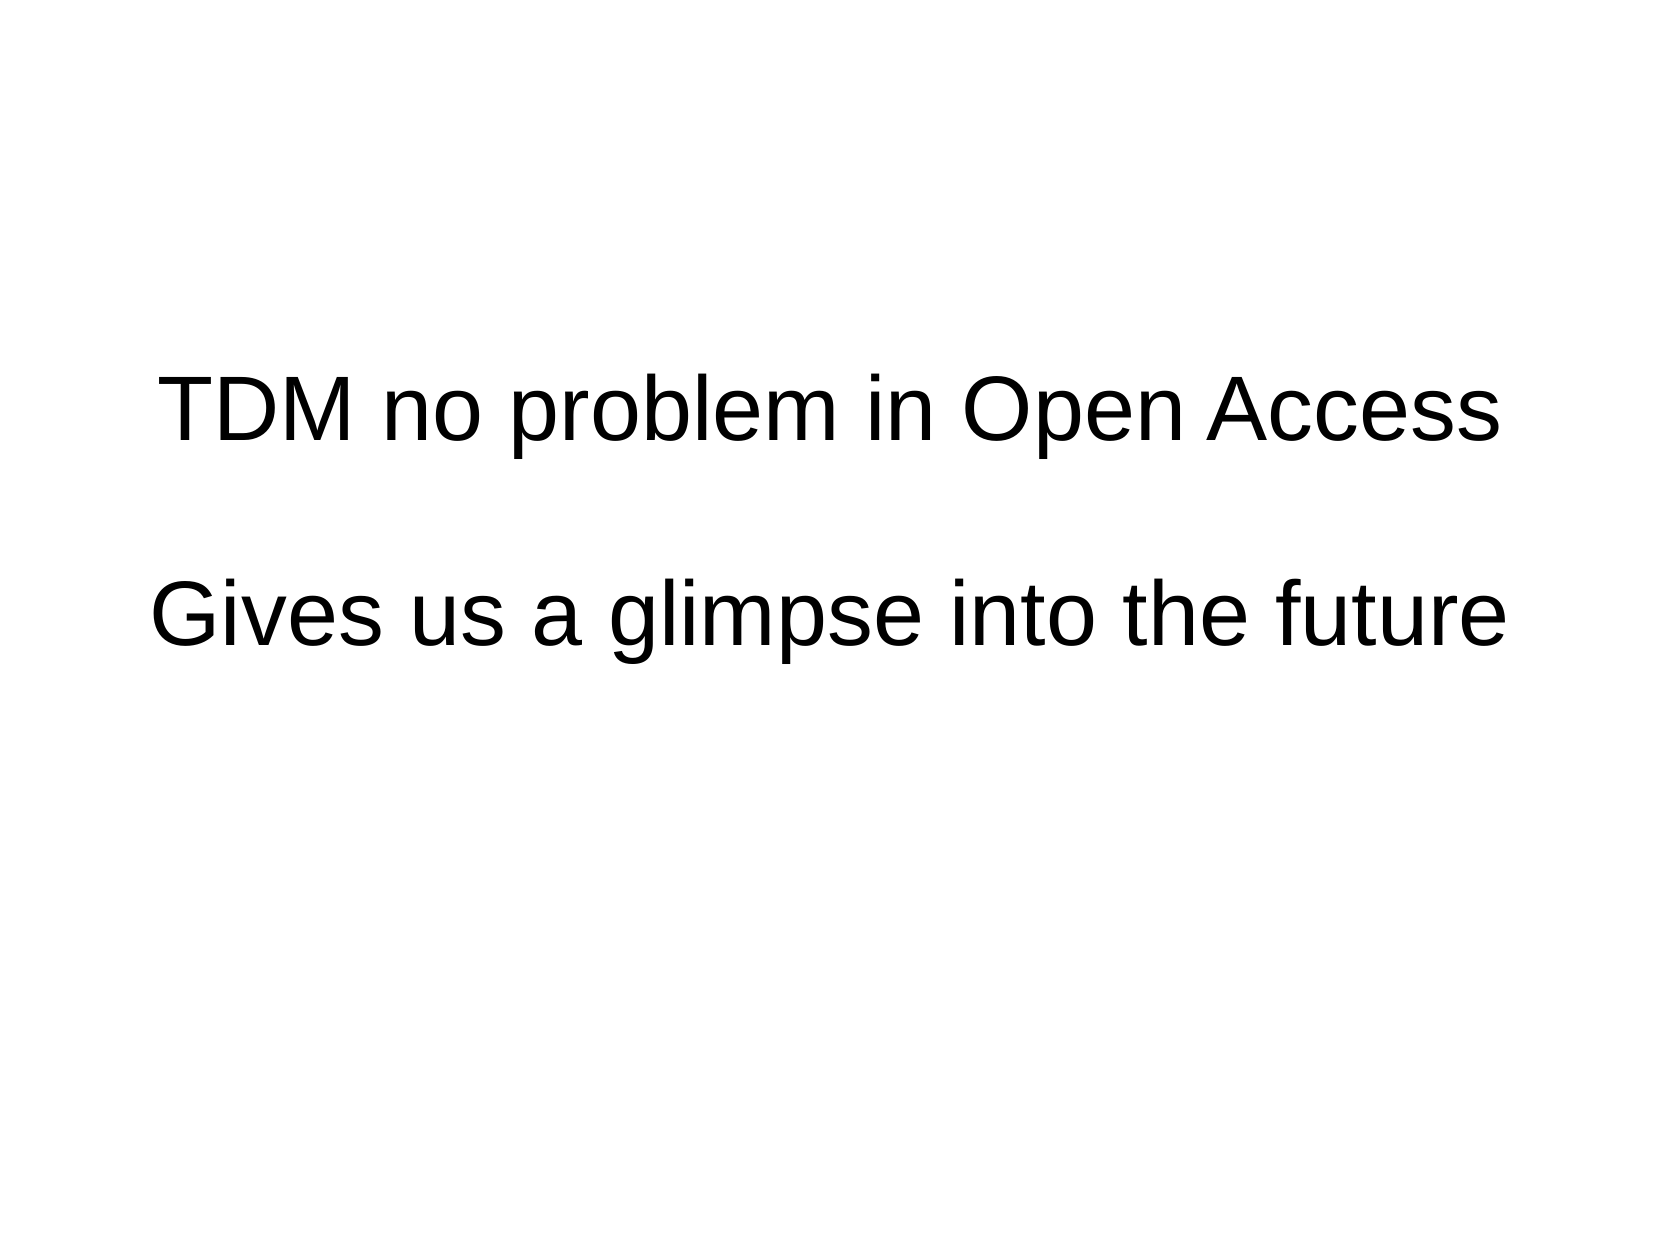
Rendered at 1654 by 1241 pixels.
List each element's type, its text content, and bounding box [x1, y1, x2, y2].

title TDM no problem in Open Access Gives us a glimpse into the future [86, 357, 1576, 666]
